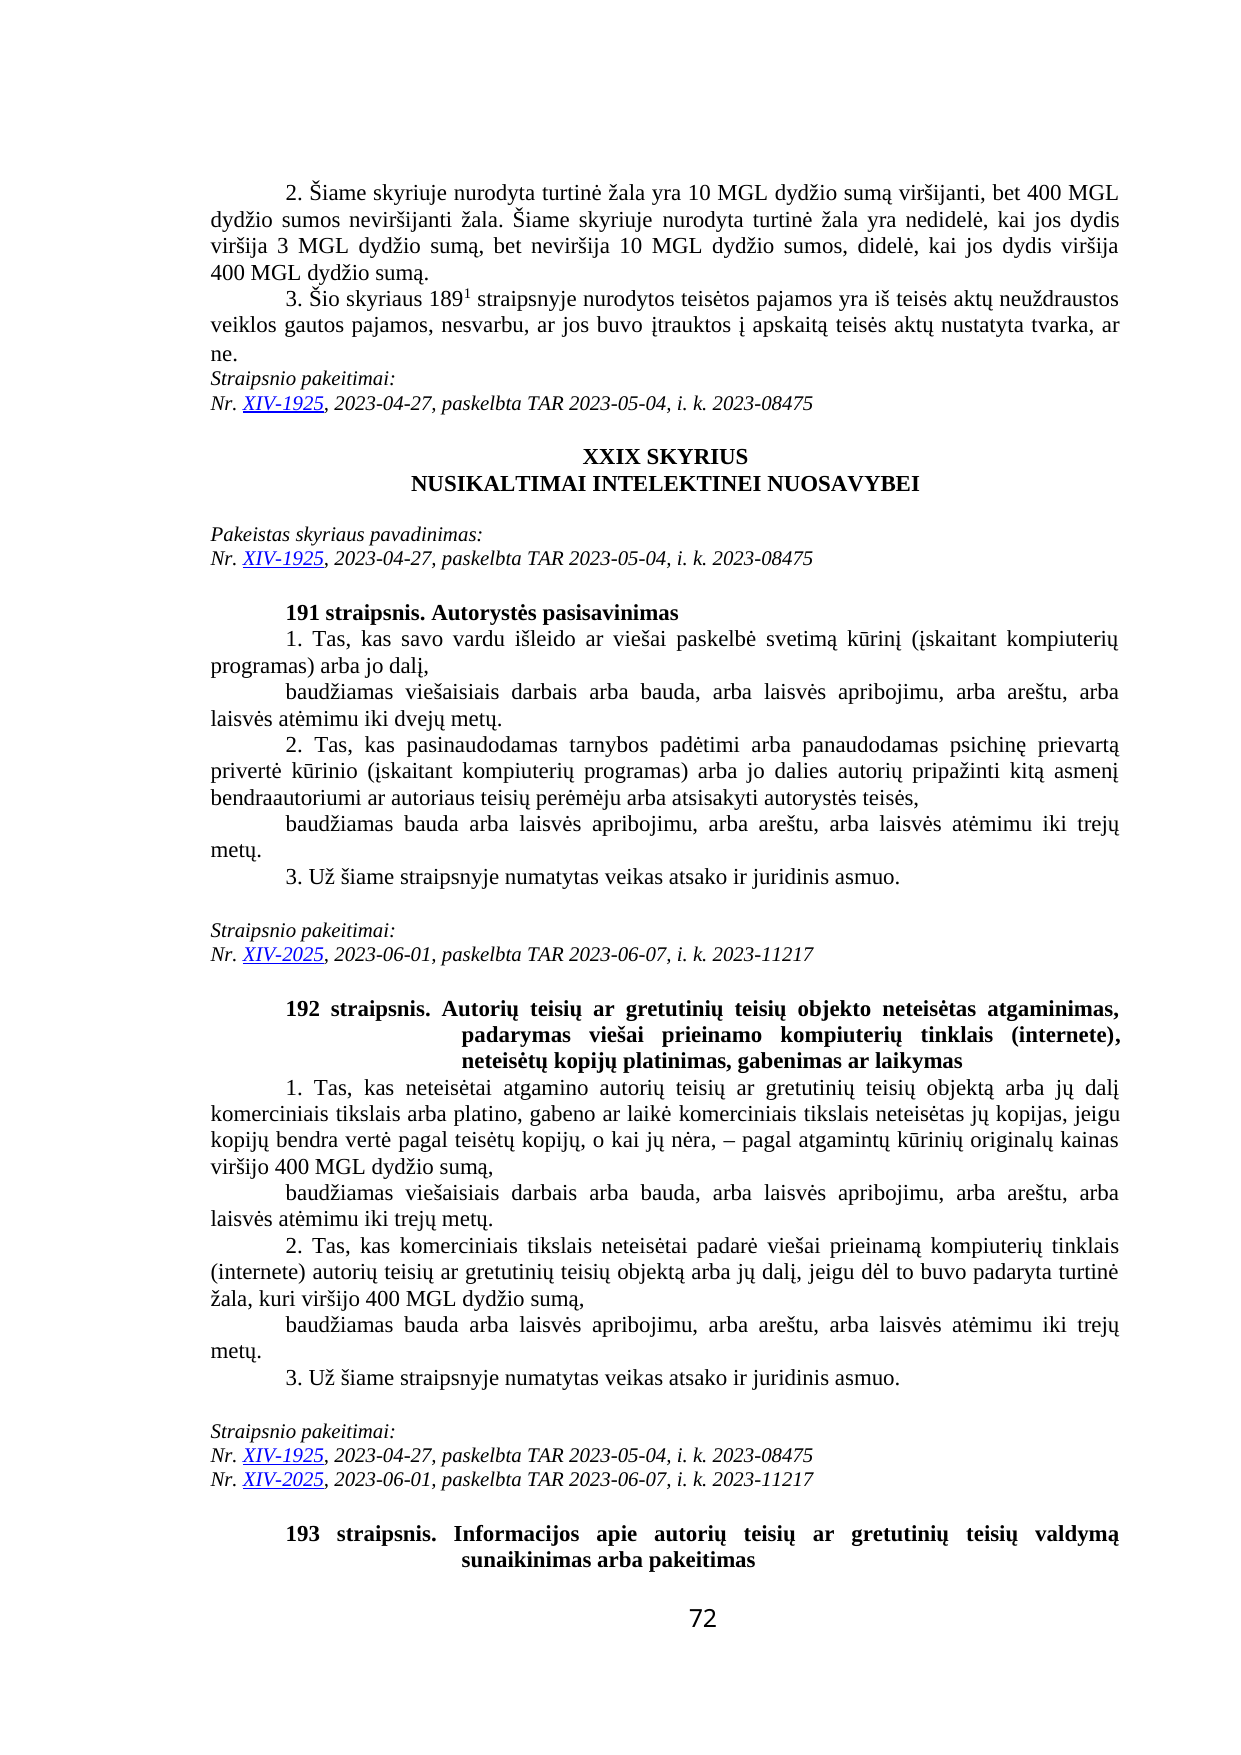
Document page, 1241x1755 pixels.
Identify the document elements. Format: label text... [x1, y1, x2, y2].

text 3. Šio skyriaus 1891 straipsnyje nurodytos teisėtos pajamos yra iš teisės aktų neuždraustos veiklos gautos pajamos, nesvarbu, ar jos buvo įtrauktos į apskaitą teisės aktų nustatyta tvarka, ar ne. [210, 285, 1120, 366]
text Nr. XIV-1925, 2023-04-27, paskelbta TAR 2023-05-04, i. k. 2023-08475 [210, 390, 1120, 414]
text baudžiamas bauda arba laisvės apribojimu, arba areštu, arba laisvės atėmimu iki trejų metų. [210, 1311, 1120, 1364]
text 192 straipsnis. Autorių teisių ar gretutinių teisių objekto neteisėtas atgaminimas, padarymas viešai prieinamo kompiuterių tinklais (internete), neteisėtų kopijų platinimas, gabenimas ar laikymas [285, 995, 1120, 1074]
text 1. Tas, kas savo vardu išleido ar viešai paskelbė svetimą kūrinį (įskaitant kompiuterių programas) arba jo dalį, [210, 626, 1120, 678]
text baudžiamas viešaisiais darbais arba bauda, arba laisvės apribojimu, arba areštu, arba laisvės atėmimu iki dvejų metų. [210, 678, 1120, 731]
text 193 straipsnis. Informacijos apie autorių teisių ar gretutinių teisių valdymą sunaikinimas arba pakeitimas [285, 1520, 1120, 1572]
text Straipsnio pakeitimai: [210, 366, 1120, 390]
text 3. Už šiame straipsnyje numatytas veikas atsako ir juridinis asmuo. [210, 863, 1120, 889]
text Nr. XIV-1925, 2023-04-27, paskelbta TAR 2023-05-04, i. k. 2023-08475 [210, 1443, 1120, 1467]
text Nr. XIV-2025, 2023-06-01, paskelbta TAR 2023-06-07, i. k. 2023-11217 [210, 942, 1120, 966]
subtitle XXIX SKYRIUS [210, 443, 1120, 469]
text 1. Tas, kas neteisėtai atgamino autorių teisių ar gretutinių teisių objektą arba jų dalį komerciniais tikslais arba platino, gabeno ar laikė komerciniais tikslais neteisėtas jų kopijas, jeigu kopijų bendra vertė pagal teisėtų kopijų, o kai jų nėra, – pagal atgamintų kūrinių originalų kainas viršijo 400 MGL dydžio sumą, [210, 1074, 1120, 1179]
text 2. Šiame skyriuje nurodyta turtinė žala yra 10 MGL dydžio sumą viršijanti, bet 400 MGL dydžio sumos neviršijanti žala. Šiame skyriuje nurodyta turtinė žala yra nedidelė, kai jos dydis viršija 3 MGL dydžio sumą, bet neviršija 10 MGL dydžio sumos, didelė, kai jos dydis viršija 400 MGL dydžio sumą. [210, 179, 1120, 285]
text Straipsnio pakeitimai: [210, 918, 1120, 942]
text Nr. XIV-1925, 2023-04-27, paskelbta TAR 2023-05-04, i. k. 2023-08475 [210, 546, 1120, 570]
text Nr. XIV-2025, 2023-06-01, paskelbta TAR 2023-06-07, i. k. 2023-11217 [210, 1467, 1120, 1491]
text 2. Tas, kas pasinaudodamas tarnybos padėtimi arba panaudodamas psichinę prievartą privertė kūrinio (įskaitant kompiuterių programas) arba jo dalies autorių pripažinti kitą asmenį bendraautoriumi ar autoriaus teisių perėmėju arba atsisakyti autorystės teisės, [210, 731, 1120, 810]
text 191 straipsnis. Autorystės pasisavinimas [210, 599, 1120, 626]
text 2. Tas, kas komerciniais tikslais neteisėtai padarė viešai prieinamą kompiuterių tinklais (internete) autorių teisių ar gretutinių teisių objektą arba jų dalį, jeigu dėl to buvo padaryta turtinė žala, kuri viršijo 400 MGL dydžio sumą, [210, 1232, 1120, 1311]
text Straipsnio pakeitimai: [210, 1419, 1120, 1443]
text NUSIKALTIMAI INTELEKTINEI NUOSAVYBEI [210, 469, 1120, 496]
text baudžiamas viešaisiais darbais arba bauda, arba laisvės apribojimu, arba areštu, arba laisvės atėmimu iki trejų metų. [210, 1179, 1120, 1232]
text 3. Už šiame straipsnyje numatytas veikas atsako ir juridinis asmuo. [210, 1364, 1120, 1390]
text baudžiamas bauda arba laisvės apribojimu, arba areštu, arba laisvės atėmimu iki trejų metų. [210, 810, 1120, 863]
text Pakeistas skyriaus pavadinimas: [210, 522, 1120, 546]
